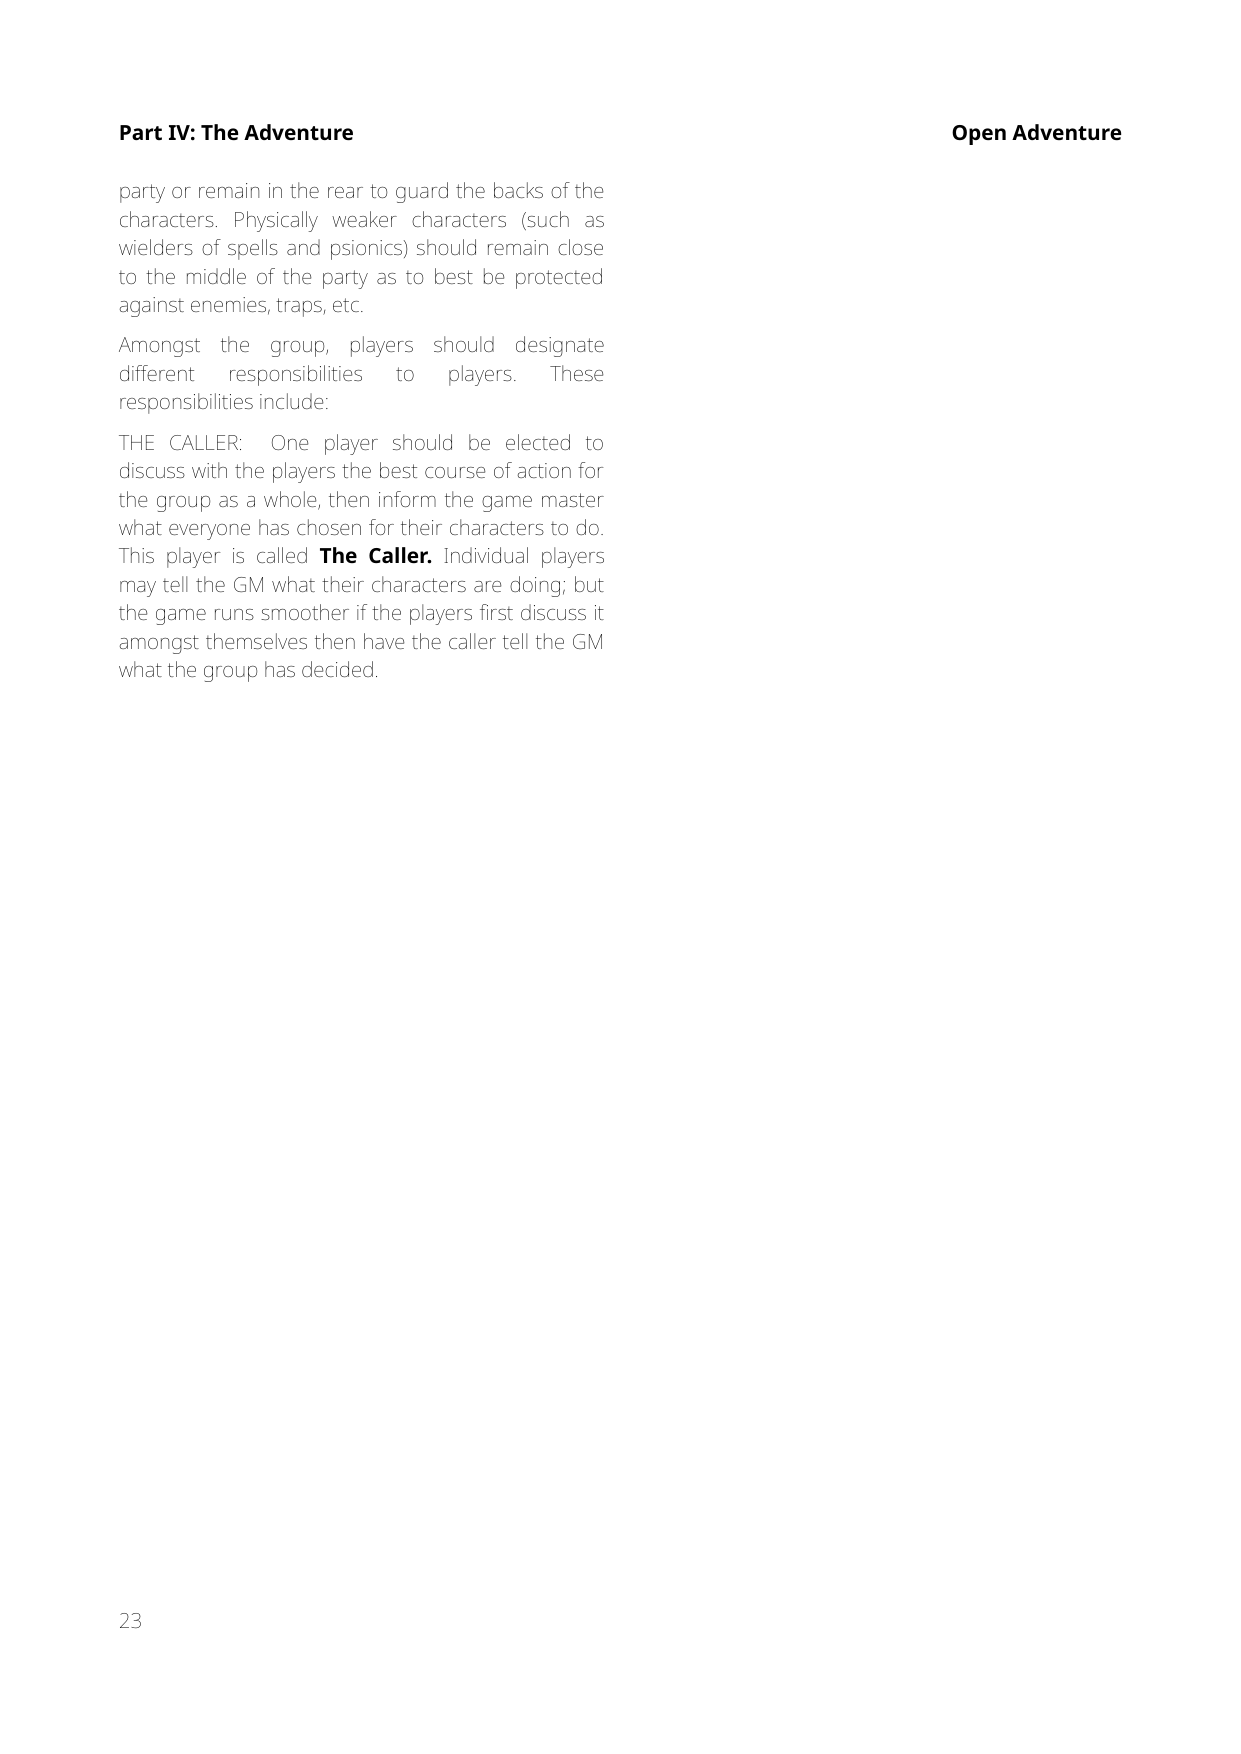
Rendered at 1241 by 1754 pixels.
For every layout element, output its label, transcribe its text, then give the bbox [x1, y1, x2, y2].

text party or remain in the rear to guard the backs of the characters. Physically weaker characters (such as wielders of spells and psionics) should remain close to the middle of the party as to best be protected against enemies, traps, etc. [118, 176, 605, 319]
text Amongst the group, players should designate different responsibilities to players. These responsibilities include: [118, 331, 605, 416]
text THE CALLER: One player should be elected to discuss with the players the best course of action for the group as a whole, then inform the game master what everyone has chosen for their characters to do. This player is called The Caller. Individual players may tell the GM what their characters are doing; but the game runs smoother if the players first discuss it amongst themselves then have the caller tell the GM what the group has decided. [118, 428, 605, 684]
